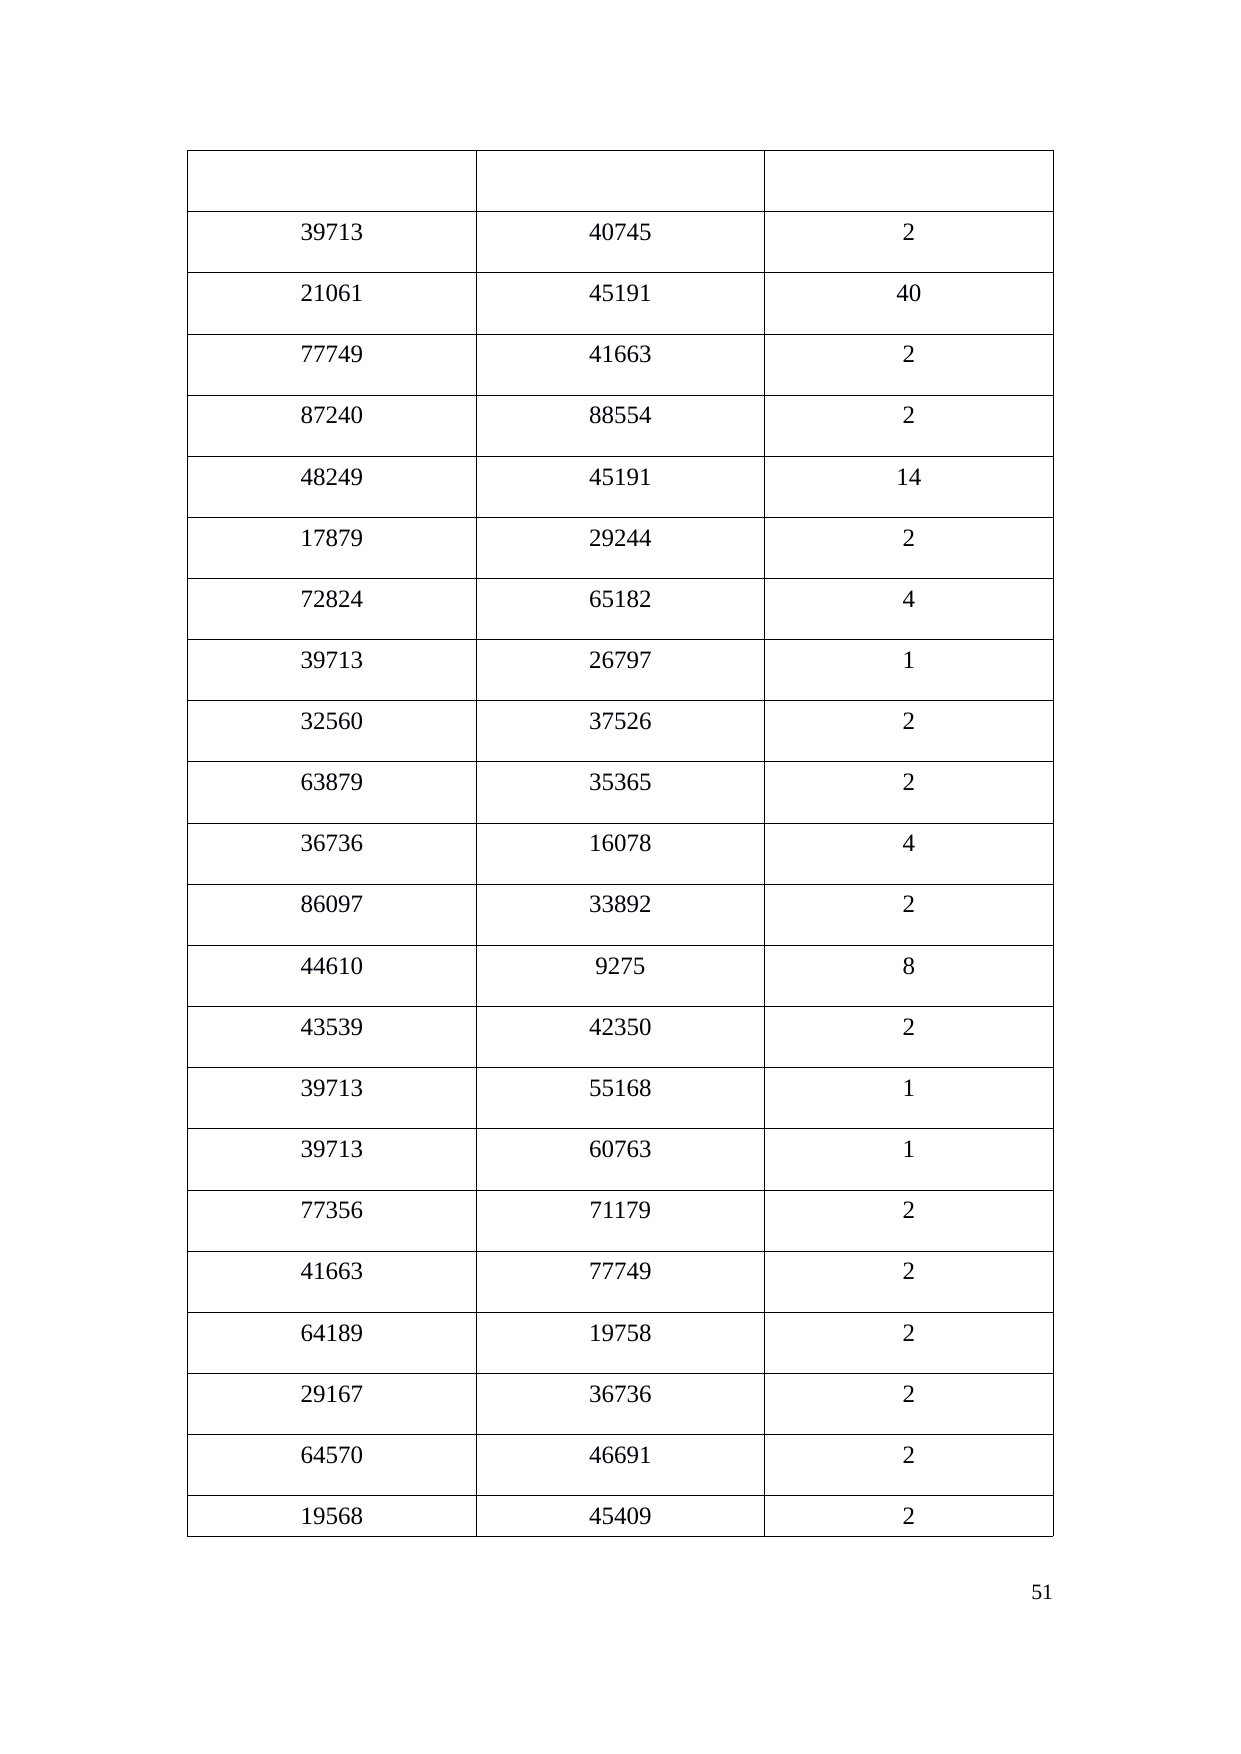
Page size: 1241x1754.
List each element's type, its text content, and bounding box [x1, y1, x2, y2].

table_cell 33892 [477, 885, 764, 945]
table_cell 40745 [477, 212, 764, 272]
table_cell 77356 [188, 1191, 476, 1251]
table_cell 29167 [188, 1374, 476, 1434]
table_cell 40 [765, 273, 1053, 333]
table_cell 2 [765, 762, 1053, 823]
table_cell 4 [765, 824, 1053, 884]
table_cell 2 [765, 1007, 1053, 1067]
table_cell 2 [765, 1435, 1053, 1495]
table_cell 43539 [188, 1007, 476, 1067]
table_cell [765, 151, 1053, 211]
table_cell 42350 [477, 1007, 764, 1067]
table_cell 88554 [477, 396, 764, 456]
table_cell 77749 [477, 1252, 764, 1312]
table_cell 19568 [188, 1496, 476, 1536]
table_cell 64570 [188, 1435, 476, 1495]
table_cell 41663 [188, 1252, 476, 1312]
table_cell 32560 [188, 701, 476, 761]
table_cell 19758 [477, 1313, 764, 1373]
table_cell 86097 [188, 885, 476, 945]
table_cell 45191 [477, 457, 764, 517]
table_cell 21061 [188, 273, 476, 333]
table_cell 64189 [188, 1313, 476, 1373]
table_cell 45409 [477, 1496, 764, 1536]
table_cell 77749 [188, 335, 476, 394]
table_cell [477, 151, 764, 211]
table_cell 2 [765, 518, 1053, 578]
table_cell [188, 151, 476, 211]
table_cell 48249 [188, 457, 476, 517]
table_cell 87240 [188, 396, 476, 456]
table_cell 2 [765, 1191, 1053, 1251]
table_cell 72824 [188, 579, 476, 639]
table_cell 37526 [477, 701, 764, 761]
table_cell 39713 [188, 1129, 476, 1189]
table_cell 2 [765, 335, 1053, 394]
table_cell 45191 [477, 273, 764, 333]
table_cell 2 [765, 212, 1053, 272]
table_cell 63879 [188, 762, 476, 823]
table_cell 4 [765, 579, 1053, 639]
table_cell 1 [765, 640, 1053, 700]
table_cell 60763 [477, 1129, 764, 1189]
table_cell 29244 [477, 518, 764, 578]
table_cell 9275 [477, 946, 764, 1006]
table_cell 2 [765, 1496, 1053, 1536]
table_cell 1 [765, 1129, 1053, 1189]
table_cell 36736 [188, 824, 476, 884]
table_cell 16078 [477, 824, 764, 884]
table_cell 41663 [477, 335, 764, 394]
table_cell 1 [765, 1068, 1053, 1128]
table_cell 65182 [477, 579, 764, 639]
table_cell 46691 [477, 1435, 764, 1495]
table_cell 2 [765, 885, 1053, 945]
table_cell 2 [765, 396, 1053, 456]
table_cell 2 [765, 1374, 1053, 1434]
table_cell 36736 [477, 1374, 764, 1434]
table_cell 44610 [188, 946, 476, 1006]
table_cell 71179 [477, 1191, 764, 1251]
table_cell 2 [765, 1313, 1053, 1373]
table_cell 39713 [188, 212, 476, 272]
table_cell 39713 [188, 640, 476, 700]
table_cell 2 [765, 1252, 1053, 1312]
table_cell 14 [765, 457, 1053, 517]
table_cell 39713 [188, 1068, 476, 1128]
table_cell 17879 [188, 518, 476, 578]
table_cell 55168 [477, 1068, 764, 1128]
table_cell 8 [765, 946, 1053, 1006]
table_cell 26797 [477, 640, 764, 700]
table_cell 2 [765, 701, 1053, 761]
table_cell 35365 [477, 762, 764, 823]
